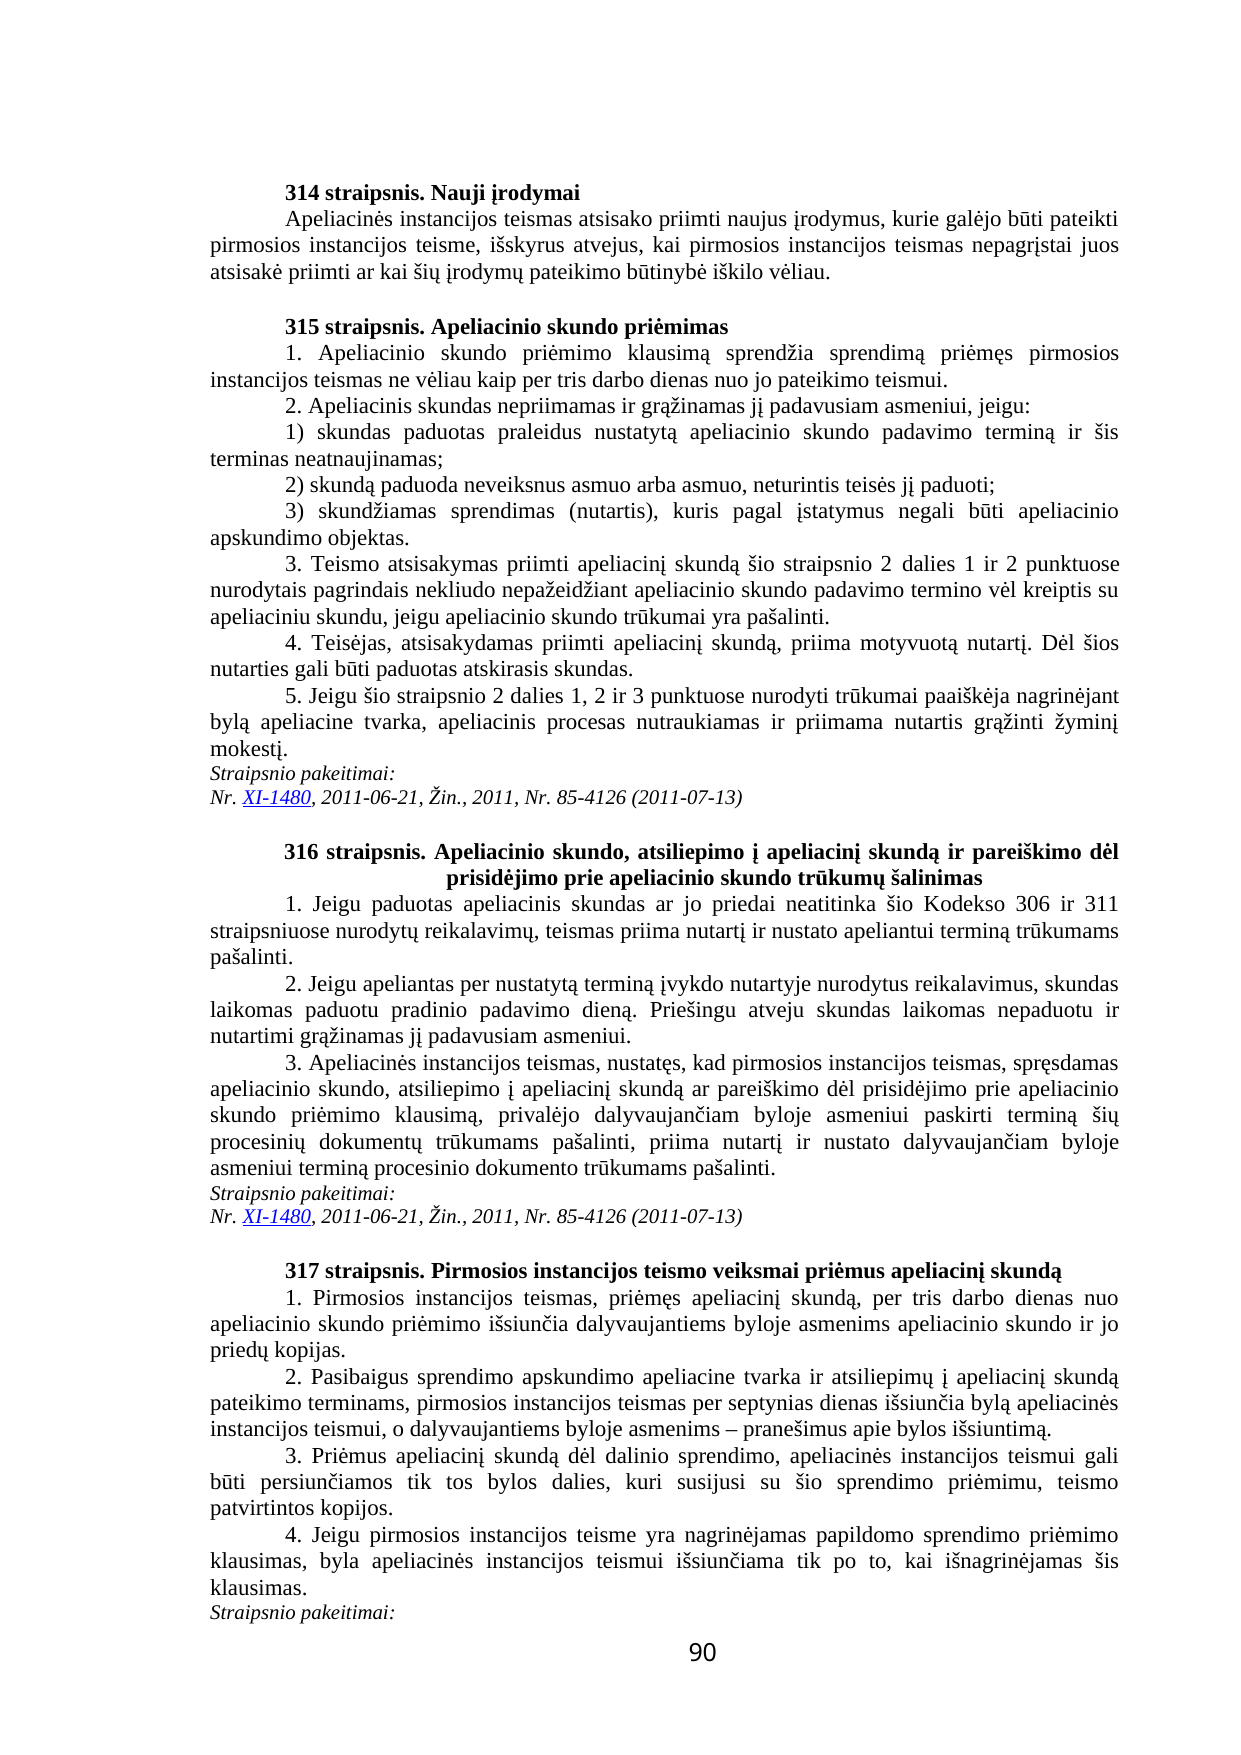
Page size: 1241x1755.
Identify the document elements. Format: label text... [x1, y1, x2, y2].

text 3) skundžiamas sprendimas (nutartis), kuris pagal įstatymus negali būti apeliacinio apskundimo objektas. [210, 497, 1120, 550]
text 3. Priėmus apeliacinį skundą dėl dalinio sprendimo, apeliacinės instancijos teismui gali būti persiunčiamos tik tos bylos dalies, kuri susijusi su šio sprendimo priėmimu, teismo patvirtintos kopijos. [210, 1442, 1120, 1521]
text Nr. XI-1480, 2011-06-21, Žin., 2011, Nr. 85-4126 (2011-07-13) [210, 1204, 1120, 1228]
text 2) skundą paduoda neveiksnus asmuo arba asmuo, neturintis teisės jį paduoti; [210, 471, 1120, 497]
text 3. Teismo atsisakymas priimti apeliacinį skundą šio straipsnio 2 dalies 1 ir 2 punktuose nurodytais pagrindais nekliudo nepažeidžiant apeliacinio skundo padavimo termino vėl kreiptis su apeliaciniu skundu, jeigu apeliacinio skundo trūkumai yra pašalinti. [210, 550, 1120, 629]
text 1) skundas paduotas praleidus nustatytą apeliacinio skundo padavimo terminą ir šis terminas neatnaujinamas; [210, 418, 1120, 471]
text 4. Teisėjas, atsisakydamas priimti apeliacinį skundą, priima motyvuotą nutartį. Dėl šios nutarties gali būti paduotas atskirasis skundas. [210, 629, 1120, 682]
text 5. Jeigu šio straipsnio 2 dalies 1, 2 ir 3 punktuose nurodyti trūkumai paaiškėja nagrinėjant bylą apeliacine tvarka, apeliacinis procesas nutraukiamas ir priimama nutartis grąžinti žyminį mokestį. [210, 682, 1120, 761]
text Nr. XI-1480, 2011-06-21, Žin., 2011, Nr. 85-4126 (2011-07-13) [210, 785, 1120, 809]
text 317 straipsnis. Pirmosios instancijos teismo veiksmai priėmus apeliacinį skundą [285, 1257, 1120, 1284]
text Straipsnio pakeitimai: [210, 761, 1120, 785]
text 2. Apeliacinis skundas nepriimamas ir grąžinamas jį padavusiam asmeniui, jeigu: [210, 392, 1120, 418]
text 2. Pasibaigus sprendimo apskundimo apeliacine tvarka ir atsiliepimų į apeliacinį skundą pateikimo terminams, pirmosios instancijos teismas per septynias dienas išsiunčia bylą apeliacinės instancijos teismui, o dalyvaujantiems byloje asmenims – pranešimus apie bylos išsiuntimą. [210, 1363, 1120, 1442]
text 4. Jeigu pirmosios instancijos teisme yra nagrinėjamas papildomo sprendimo priėmimo klausimas, byla apeliacinės instancijos teismui išsiunčiama tik po to, kai išnagrinėjamas šis klausimas. [210, 1521, 1120, 1600]
text 1. Apeliacinio skundo priėmimo klausimą sprendžia sprendimą priėmęs pirmosios instancijos teismas ne vėliau kaip per tris darbo dienas nuo jo pateikimo teismui. [210, 339, 1120, 392]
text 314 straipsnis. Nauji įrodymai [210, 179, 1120, 205]
text 1. Pirmosios instancijos teismas, priėmęs apeliacinį skundą, per tris darbo dienas nuo apeliacinio skundo priėmimo išsiunčia dalyvaujantiems byloje asmenims apeliacinio skundo ir jo priedų kopijas. [210, 1284, 1120, 1363]
text 2. Jeigu apeliantas per nustatytą terminą įvykdo nutartyje nurodytus reikalavimus, skundas laikomas paduotu pradinio padavimo dieną. Priešingu atveju skundas laikomas nepaduotu ir nutartimi grąžinamas jį padavusiam asmeniui. [210, 969, 1120, 1049]
text 1. Jeigu paduotas apeliacinis skundas ar jo priedai neatitinka šio Kodekso 306 ir 311 straipsniuose nurodytų reikalavimų, teismas priima nutartį ir nustato apeliantui terminą trūkumams pašalinti. [210, 891, 1120, 969]
text Apeliacinės instancijos teismas atsisako priimti naujus įrodymus, kurie galėjo būti pateikti pirmosios instancijos teisme, išskyrus atvejus, kai pirmosios instancijos teismas nepagrįstai juos atsisakė priimti ar kai šių įrodymų pateikimo būtinybė iškilo vėliau. [210, 205, 1120, 284]
text Straipsnio pakeitimai: [210, 1600, 1120, 1624]
text 3. Apeliacinės instancijos teismas, nustatęs, kad pirmosios instancijos teismas, spręsdamas apeliacinio skundo, atsiliepimo į apeliacinį skundą ar pareiškimo dėl prisidėjimo prie apeliacinio skundo priėmimo klausimą, privalėjo dalyvaujančiam byloje asmeniui paskirti terminą šių procesinių dokumentų trūkumams pašalinti, priima nutartį ir nustato dalyvaujančiam byloje asmeniui terminą procesinio dokumento trūkumams pašalinti. [210, 1049, 1120, 1180]
text 316 straipsnis. Apeliacinio skundo, atsiliepimo į apeliacinį skundą ir pareiškimo dėl prisidėjimo prie apeliacinio skundo trūkumų šalinimas [284, 838, 1120, 891]
text Straipsnio pakeitimai: [210, 1180, 1120, 1204]
text 315 straipsnis. Apeliacinio skundo priėmimas [210, 313, 1120, 339]
